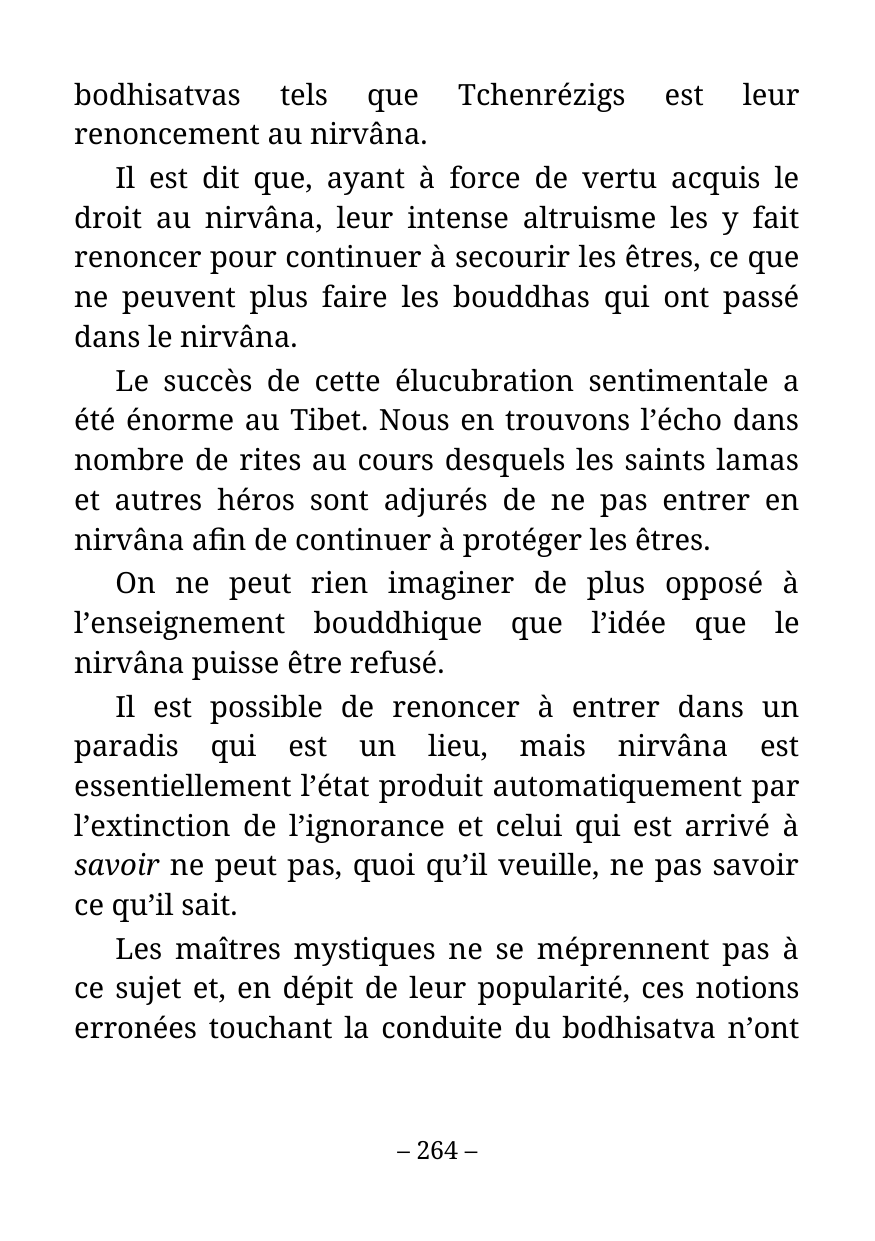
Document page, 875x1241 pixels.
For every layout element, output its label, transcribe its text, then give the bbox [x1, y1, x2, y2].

text bodhisatvas tels que Tchenrézigs est leur renoncement au nirvâna. [74, 74, 800, 153]
text Il est possible de renoncer à entrer dans un paradis qui est un lieu, mais nirvâna est essentiellement l’état produit automatiquement par l’extinction de l’ignorance et celui qui est arrivé à savoir ne peut pas, quoi qu’il veuille, ne pas savoir ce qu’il sait. [74, 686, 800, 924]
text Il est dit que, ayant à force de vertu acquis le droit au nirvâna, leur intense altruisme les y fait renoncer pour continuer à secourir les êtres, ce que ne peuvent plus faire les bouddhas qui ont passé dans le nirvâna. [74, 157, 800, 356]
text Les maîtres mystiques ne se méprennent pas à ce sujet et, en dépit de leur popularité, ces notions erronées touchant la conduite du bodhisatva n’ont [74, 928, 800, 1047]
text On ne peut rien imaginer de plus opposé à l’enseignement bouddhique que l’idée que le nirvâna puisse être refusé. [74, 563, 800, 682]
text Le succès de cette élucubration sentimentale a été énorme au Tibet. Nous en trouvons l’écho dans nombre de rites au cours desquels les saints lamas et autres héros sont adjurés de ne pas entrer en nirvâna afin de continuer à protéger les êtres. [74, 360, 800, 558]
